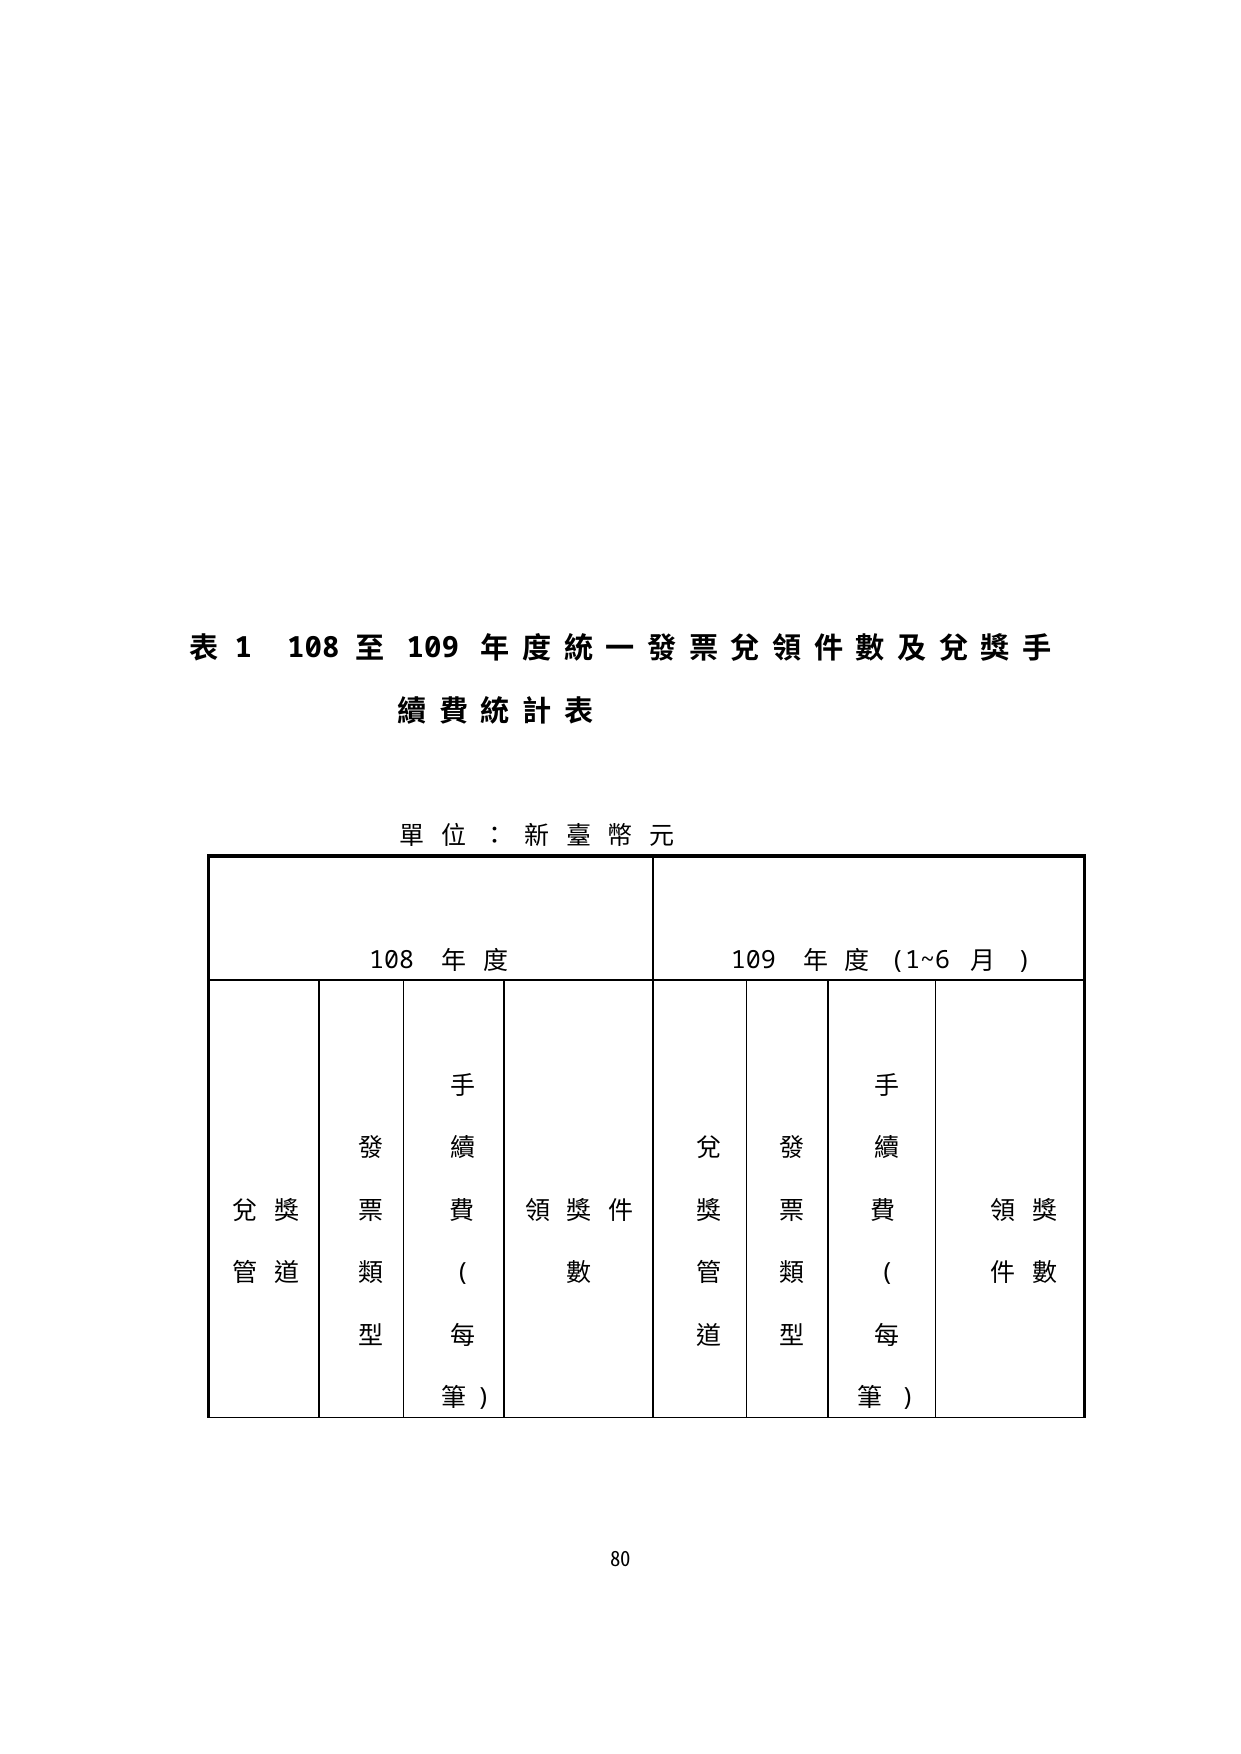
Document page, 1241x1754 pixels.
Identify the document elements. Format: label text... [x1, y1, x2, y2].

text 表1 108至109年度統一發票兌領件數及兌獎手續費統計表 [178, 604, 1058, 729]
table_header 108年度 [210, 858, 652, 979]
table_cell 兌獎管道 [654, 981, 746, 1417]
table_cell 兌獎管道 [210, 981, 318, 1417]
table_cell 發票類型 [747, 981, 827, 1417]
table_cell 手續費(每筆) [404, 981, 503, 1417]
table_cell 發票類型 [320, 981, 403, 1417]
text 單位：新臺幣元 [178, 729, 1058, 854]
table_cell 手續費(每筆) [829, 981, 935, 1417]
table_header 109年度(1~6月) [654, 858, 1083, 979]
table_cell 領獎件數 [505, 981, 652, 1417]
table_cell 領獎件數 [936, 981, 1083, 1417]
